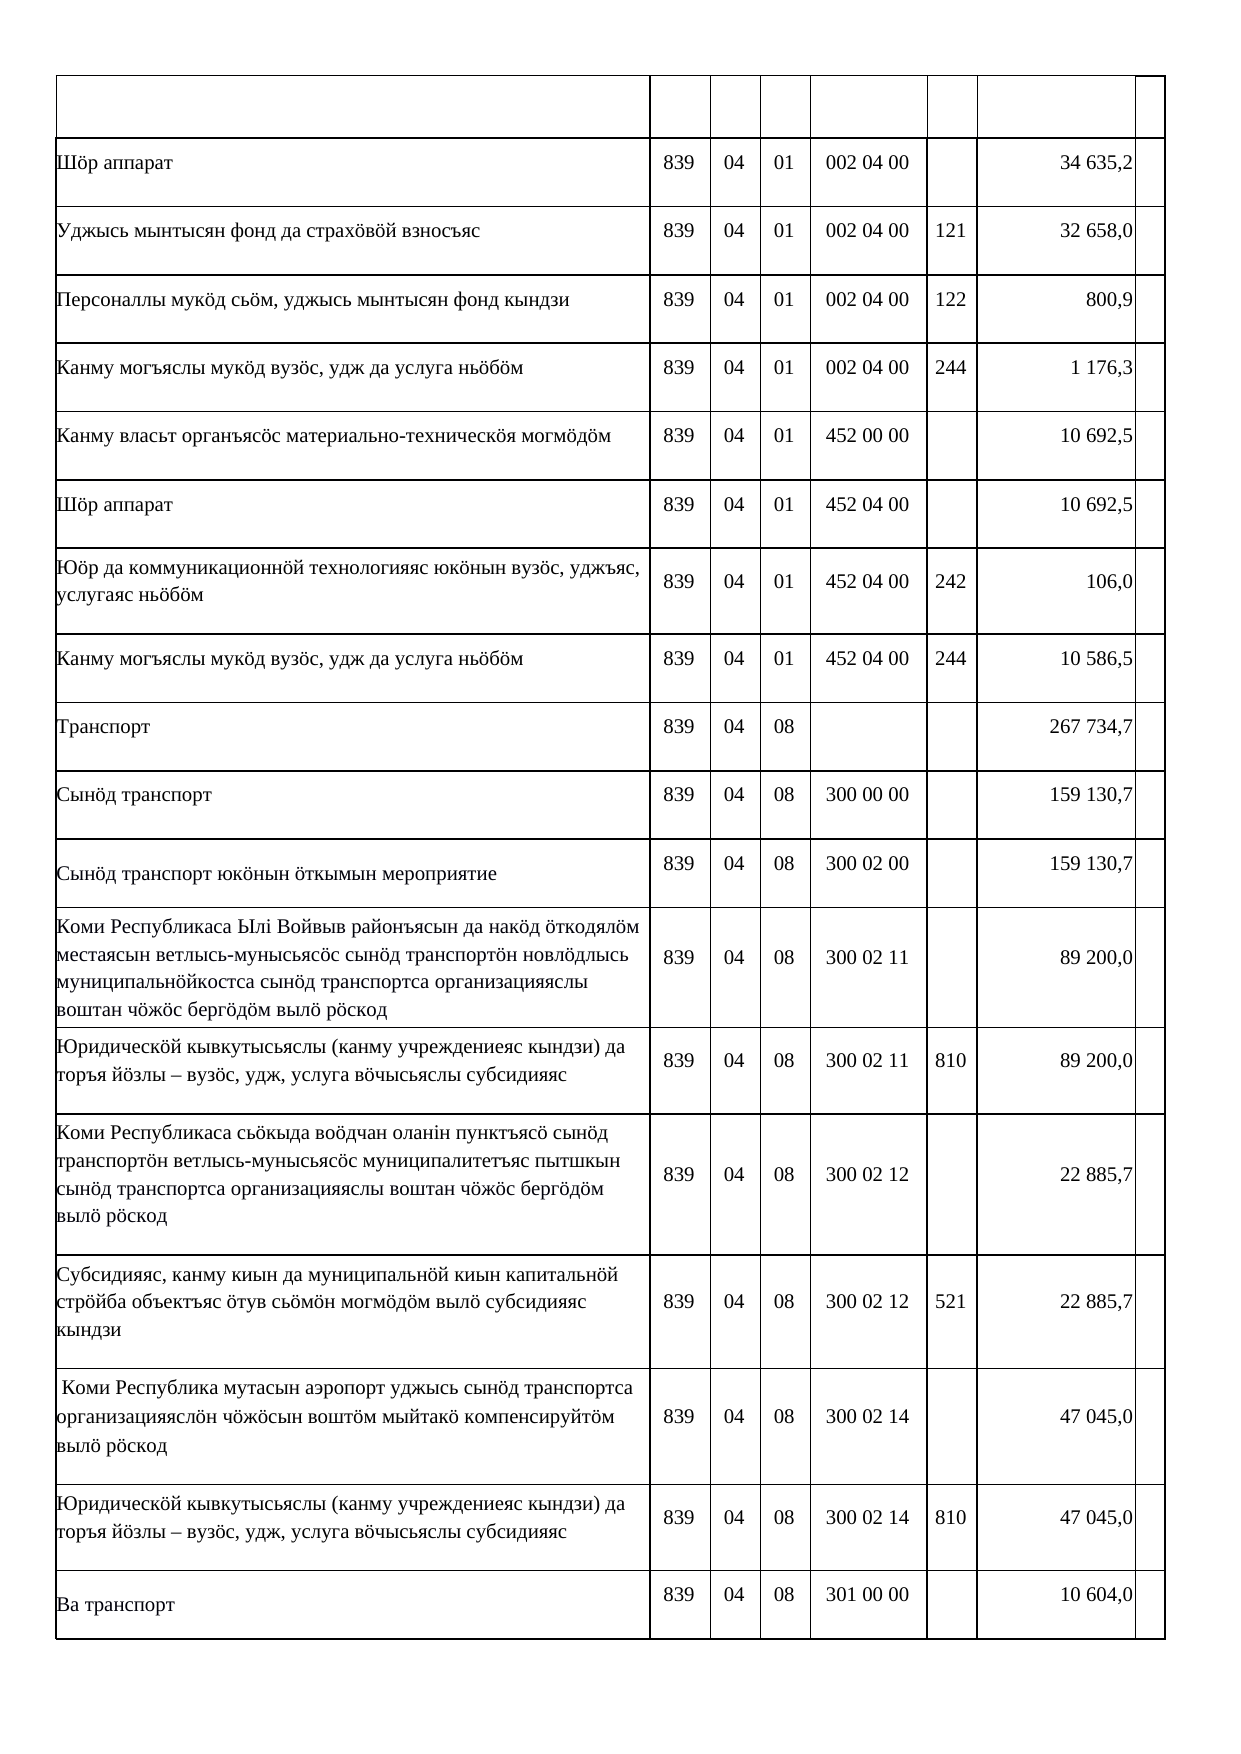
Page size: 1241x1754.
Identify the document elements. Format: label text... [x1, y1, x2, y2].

table_cell [928, 1369, 976, 1483]
table_cell Шӧр аппарат [57, 481, 649, 547]
table_cell 159 130,7 [978, 772, 1135, 838]
table_cell 002 04 00 [811, 344, 926, 411]
table_cell 452 00 00 [811, 412, 926, 479]
table_cell 452 04 00 [811, 481, 926, 547]
table_cell Юридическӧй кывкутысьяслы (канму учреждениеяс кындзи) да торъя йӧзлы – вузӧс, удж, услуга вӧчысьяслы субсидияяс [57, 1485, 649, 1569]
table_cell 08 [761, 703, 810, 770]
table_cell 04 [711, 1115, 760, 1254]
table_cell 01 [761, 412, 810, 479]
table_cell Сынӧд транспорт юкӧнын ӧткымын мероприятие [57, 840, 649, 907]
table_cell 300 02 11 [811, 908, 926, 1027]
table_cell 839 [651, 549, 710, 633]
table_cell 300 00 00 [811, 772, 926, 838]
table_cell 122 [928, 276, 976, 342]
table_cell 839 [651, 207, 710, 274]
table_cell 839 [651, 1028, 710, 1113]
table_cell 08 [761, 1028, 810, 1113]
table_cell 839 [651, 1369, 710, 1483]
table_cell 300 02 12 [811, 1115, 926, 1254]
table_cell 04 [711, 840, 760, 907]
table_cell 08 [761, 908, 810, 1027]
table_cell 08 [761, 1485, 810, 1569]
table_cell 08 [761, 840, 810, 907]
table_cell 04 [711, 772, 760, 838]
table_cell 839 [651, 1485, 710, 1569]
table_cell 04 [711, 1485, 760, 1569]
table_cell 10 586,5 [978, 635, 1135, 702]
table_cell 04 [711, 139, 760, 206]
table_cell 244 [928, 635, 976, 702]
table_cell 04 [711, 481, 760, 547]
table_cell [1136, 481, 1164, 547]
table_cell [1136, 139, 1164, 206]
table_cell 10 692,5 [978, 481, 1135, 547]
table_cell [928, 703, 976, 770]
table_cell [928, 139, 976, 206]
table_cell Шӧр аппарат [57, 139, 649, 206]
table_cell [1136, 1369, 1164, 1483]
table_header [761, 76, 810, 137]
table_cell [928, 481, 976, 547]
table_cell Юӧр да коммуникационнӧй технологияяс юкӧнын вузӧс, уджъяс, услугаяс ньӧбӧм [57, 549, 649, 633]
table_cell 300 02 14 [811, 1369, 926, 1483]
table_cell [928, 1115, 976, 1254]
table_cell 002 04 00 [811, 207, 926, 274]
table_cell 22 885,7 [978, 1115, 1135, 1254]
table_cell 08 [761, 1571, 810, 1638]
table_cell 32 658,0 [978, 207, 1135, 274]
table_cell 244 [928, 344, 976, 411]
table_cell [928, 1571, 976, 1638]
table_cell 89 200,0 [978, 908, 1135, 1027]
table_cell 08 [761, 1369, 810, 1483]
table_cell 839 [651, 1256, 710, 1367]
table_cell 301 00 00 [811, 1571, 926, 1638]
table_cell 839 [651, 703, 710, 770]
table_cell 121 [928, 207, 976, 274]
table_cell [1136, 635, 1164, 702]
table_cell 89 200,0 [978, 1028, 1135, 1113]
table_cell Уджысь мынтысян фонд да страхӧвӧй взносъяс [57, 207, 649, 274]
table_cell 839 [651, 1571, 710, 1638]
table_cell [928, 412, 976, 479]
table_cell 242 [928, 549, 976, 633]
table_cell 839 [651, 481, 710, 547]
table_cell [1136, 549, 1164, 633]
table_cell Канму могъяслы мукӧд вузӧс, удж да услуга ньӧбӧм [57, 635, 649, 702]
table_cell 01 [761, 549, 810, 633]
table_cell 22 885,7 [978, 1256, 1135, 1367]
table_cell 452 04 00 [811, 635, 926, 702]
table_cell 810 [928, 1485, 976, 1569]
table_cell 300 02 14 [811, 1485, 926, 1569]
table_header [651, 76, 710, 137]
table_cell 08 [761, 772, 810, 838]
table_cell [928, 908, 976, 1027]
table_cell 839 [651, 344, 710, 411]
table_cell [1136, 772, 1164, 838]
table_cell 04 [711, 1369, 760, 1483]
table_cell Коми Республикаса сьӧкыда воӧдчан оланін пунктъясӧ сынӧд транспортӧн ветлысь-мунысьясӧс муниципалитетъяс пытшкын сынӧд транспортса организацияяслы воштан чӧжӧс бергӧдӧм вылӧ рӧскод [57, 1115, 649, 1254]
table_cell [1136, 344, 1164, 411]
table_cell Юридическӧй кывкутысьяслы (канму учреждениеяс кындзи) да торъя йӧзлы – вузӧс, удж, услуга вӧчысьяслы субсидияяс [57, 1028, 649, 1113]
table_cell Коми Республикаса Ылі Войвыв районъясын да накӧд ӧткодялӧм местаясын ветлысь-мунысьясӧс сынӧд транспортӧн новлӧдлысь муниципальнӧйкостса сынӧд транспортса организацияяслы воштан чӧжӧс бергӧдӧм вылӧ рӧскод [57, 908, 649, 1027]
table_cell 08 [761, 1115, 810, 1254]
table_cell 04 [711, 1028, 760, 1113]
table_cell 839 [651, 908, 710, 1027]
table_cell 002 04 00 [811, 139, 926, 206]
table_cell [1136, 1571, 1164, 1638]
table_header [811, 76, 927, 137]
table_cell [811, 703, 926, 770]
table_cell 04 [711, 276, 760, 342]
table_cell 452 04 00 [811, 549, 926, 633]
table_cell 839 [651, 276, 710, 342]
table_cell 10 692,5 [978, 412, 1135, 479]
table_cell [1136, 207, 1164, 274]
table_cell 04 [711, 549, 760, 633]
table_cell 08 [761, 1256, 810, 1367]
table_cell 04 [711, 207, 760, 274]
table_cell Коми Республика мутасын аэропорт уджысь сынӧд транспортса организацияяслӧн чӧжӧсын воштӧм мыйтакӧ компенсируйтӧм вылӧ рӧскод [57, 1369, 649, 1483]
table_cell [1136, 1115, 1164, 1254]
table_cell 839 [651, 772, 710, 838]
table_cell Субсидияяс, канму киын да муниципальнӧй киын капитальнӧй стрӧйба объектъяс ӧтув сьӧмӧн могмӧдӧм вылӧ субсидияяс кындзи [57, 1256, 649, 1367]
table_cell [1136, 276, 1164, 342]
table_cell [1136, 908, 1164, 1027]
table_cell 04 [711, 1571, 760, 1638]
table_cell 839 [651, 1115, 710, 1254]
table_cell [1136, 1256, 1164, 1367]
table_cell 1 176,3 [978, 344, 1135, 411]
table_header [711, 76, 760, 137]
table_cell 159 130,7 [978, 840, 1135, 907]
table_cell 106,0 [978, 549, 1135, 633]
table_cell [1136, 1028, 1164, 1113]
table_cell 839 [651, 840, 710, 907]
table_header [57, 76, 649, 137]
table_cell 839 [651, 412, 710, 479]
table_header [978, 76, 1135, 137]
table_cell 839 [651, 635, 710, 702]
table_cell 01 [761, 635, 810, 702]
table_cell 002 04 00 [811, 276, 926, 342]
table_cell 04 [711, 1256, 760, 1367]
table_cell 04 [711, 703, 760, 770]
table_cell 800,9 [978, 276, 1135, 342]
table_cell Персоналлы мукӧд сьӧм, уджысь мынтысян фонд кындзи [57, 276, 649, 342]
table_cell 839 [651, 139, 710, 206]
table_cell 10 604,0 [978, 1571, 1135, 1638]
table_cell Транспорт [57, 703, 649, 770]
table_cell Ва транспорт [57, 1571, 649, 1638]
table_cell 267 734,7 [978, 703, 1135, 770]
table_cell [1136, 412, 1164, 479]
table_cell Канму власьт органъясӧс материально-техническӧя могмӧдӧм [57, 412, 649, 479]
table_cell 810 [928, 1028, 976, 1113]
table_cell 01 [761, 276, 810, 342]
table_cell 34 635,2 [978, 139, 1135, 206]
table_cell 47 045,0 [978, 1369, 1135, 1483]
table_cell Сынӧд транспорт [57, 772, 649, 838]
table_cell [1136, 703, 1164, 770]
table_cell [928, 840, 976, 907]
table_cell [928, 772, 976, 838]
table_cell Канму могъяслы мукӧд вузӧс, удж да услуга ньӧбӧм [57, 344, 649, 411]
table_cell 04 [711, 908, 760, 1027]
table_cell [1136, 1485, 1164, 1569]
table_cell 04 [711, 344, 760, 411]
table_cell 47 045,0 [978, 1485, 1135, 1569]
table_header [928, 76, 977, 137]
table_cell 521 [928, 1256, 976, 1367]
table_cell 300 02 11 [811, 1028, 926, 1113]
table_cell 300 02 00 [811, 840, 926, 907]
table_cell 300 02 12 [811, 1256, 926, 1367]
table_cell 01 [761, 139, 810, 206]
table_cell [1136, 840, 1164, 907]
table_cell 04 [711, 412, 760, 479]
table_cell 01 [761, 481, 810, 547]
table_cell 04 [711, 635, 760, 702]
table_cell 01 [761, 207, 810, 274]
table_cell 01 [761, 344, 810, 411]
table_header [1136, 77, 1164, 137]
